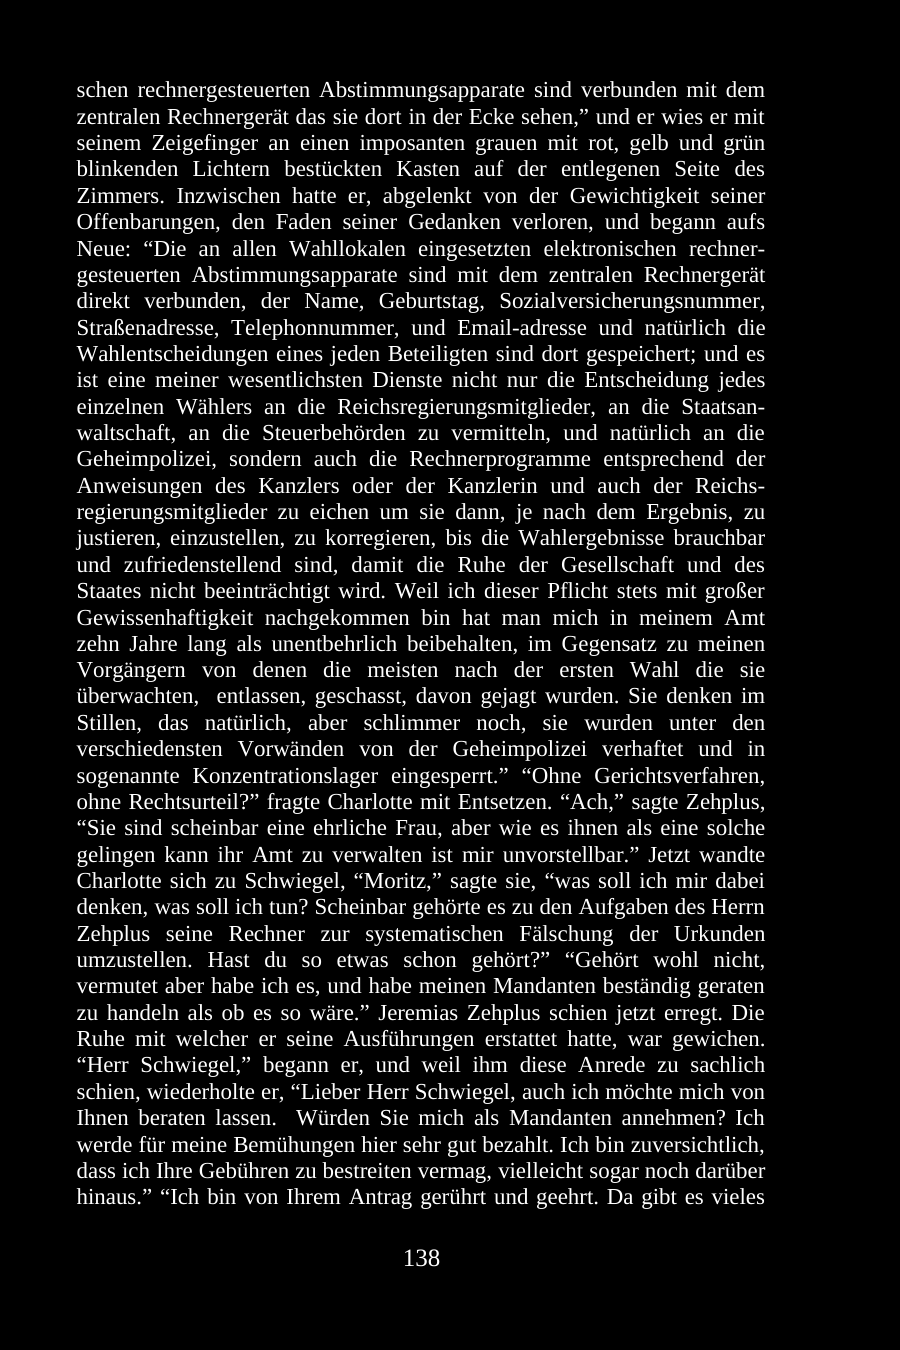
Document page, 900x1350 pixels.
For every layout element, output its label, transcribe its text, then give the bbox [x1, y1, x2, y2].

text schen rechnergesteuerten Abstimmungsapparate sind verbunden mit dem zentralen Rechnergerät das sie dort in der Ecke sehen,” und er wies er mit seinem Zeigefinger an einen imposanten grauen mit rot, gelb und grün blinkenden Lichtern bestückten Kasten auf der entlegenen Seite des Zimmers. Inzwischen hatte er, abgelenkt von der Gewichtigkeit seiner Offenbarungen, den Faden seiner Gedanken verloren, und begann aufs Neue: “Die an allen Wahllokalen eingesetzten elektronischen rechner-gesteuerten Abstimmungsapparate sind mit dem zentralen Rechnergerät direkt verbunden, der Name, Geburtstag, Sozialversicherungsnummer, Straßenadresse, Telephonnummer, und Email-adresse und natürlich die Wahlentscheidungen eines jeden Beteiligten sind dort gespeichert; und es ist eine meiner wesentlichsten Dienste nicht nur die Entscheidung jedes einzelnen Wählers an die Reichsregierungsmitglieder, an die Staatsan-waltschaft, an die Steuerbehörden zu vermitteln, und natürlich an die Geheimpolizei, sondern auch die Rechnerprogramme entsprechend der Anweisungen des Kanzlers oder der Kanzlerin und auch der Reichs-regierungsmitglieder zu eichen um sie dann, je nach dem Ergebnis, zu justieren, einzustellen, zu korregieren, bis die Wahlergebnisse brauchbar und zufriedenstellend sind, damit die Ruhe der Gesellschaft und des Staates nicht beeinträchtigt wird. Weil ich dieser Pflicht stets mit großer Gewissenhaftigkeit nachgekommen bin hat man mich in meinem Amt zehn Jahre lang als unentbehrlich beibehalten, im Gegensatz zu meinen Vorgängern von denen die meisten nach der ersten Wahl die sie überwachten, entlassen, geschasst, davon gejagt wurden. Sie denken im Stillen, das natürlich, aber schlimmer noch, sie wurden unter den verschiedensten Vorwänden von der Geheimpolizei verhaftet und in sogenannte Konzentrationslager eingesperrt.” “Ohne Gerichtsverfahren, ohne Rechtsurteil?” fragte Charlotte mit Entsetzen. “Ach,” sagte Zehplus, “Sie sind scheinbar eine ehrliche Frau, aber wie es ihnen als eine solche gelingen kann ihr Amt zu verwalten ist mir unvorstellbar.” Jetzt wandte Charlotte sich zu Schwiegel, “Moritz,” sagte sie, “was soll ich mir dabei denken, was soll ich tun? Scheinbar gehörte es zu den Aufgaben des Herrn Zehplus seine Rechner zur systematischen Fälschung der Urkunden umzustellen. Hast du so etwas schon gehört?” “Gehört wohl nicht, vermutet aber habe ich es, und habe meinen Mandanten beständig geraten zu handeln als ob es so wäre.” Jeremias Zehplus schien jetzt erregt. Die Ruhe mit welcher er seine Ausführungen erstattet hatte, war gewichen. “Herr Schwiegel,” begann er, und weil ihm diese Anrede zu sachlich schien, wiederholte er, “Lieber Herr Schwiegel, auch ich möchte mich von Ihnen beraten lassen. Würden Sie mich als Mandanten annehmen? Ich werde für meine Bemühungen hier sehr gut bezahlt. Ich bin zuversichtlich, dass ich Ihre Gebühren zu bestreiten vermag, vielleicht sogar noch darüber hinaus.” “Ich bin von Ihrem Antrag gerührt und geehrt. Da gibt es vieles [76, 76, 766, 1210]
